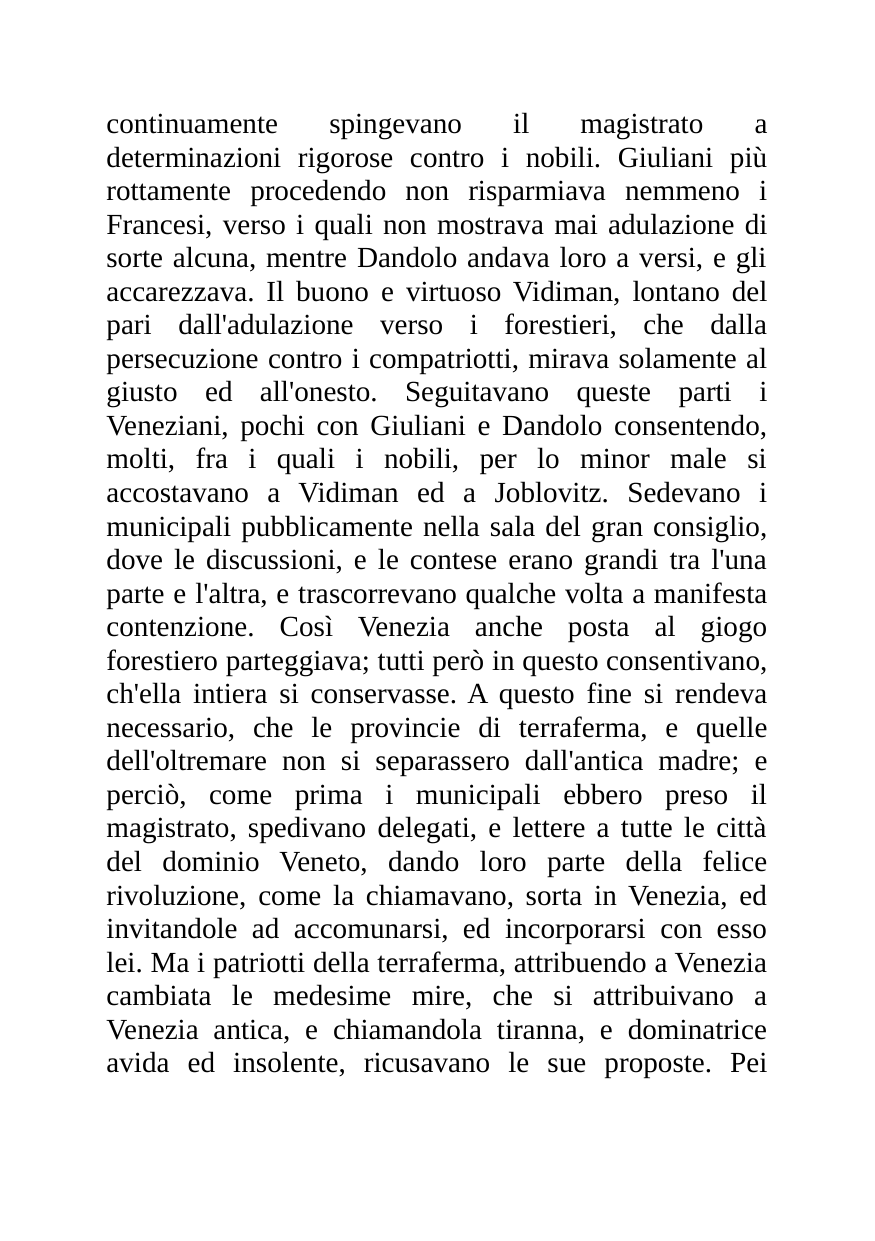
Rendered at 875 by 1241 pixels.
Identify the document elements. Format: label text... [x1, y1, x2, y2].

text continuamente spingevano il magistrato a determinazioni rigorose contro i nobili. Giuliani più rottamente procedendo non risparmiava nemmeno i Francesi, verso i quali non mostrava mai adulazione di sorte alcuna, mentre Dandolo andava loro a versi, e gli accarezzava. Il buono e virtuoso Vidiman, lontano del pari dall'adulazione verso i forestieri, che dalla persecuzione contro i compatriotti, mirava solamente al giusto ed all'onesto. Seguitavano queste parti i Veneziani, pochi con Giuliani e Dandolo consentendo, molti, fra i quali i nobili, per lo minor male si accostavano a Vidiman ed a Joblovitz. Sedevano i municipali pubblicamente nella sala del gran consiglio, dove le discussioni, e le contese erano grandi tra l'una parte e l'altra, e trascorrevano qualche volta a manifesta contenzione. Così Venezia anche posta al giogo forestiero parteggiava; tutti però in questo consentivano, ch'ella intiera si conservasse. A questo fine si rendeva necessario, che le provincie di terraferma, e quelle dell'oltremare non si separassero dall'antica madre; e perciò, come prima i municipali ebbero preso il magistrato, spedivano delegati, e lettere a tutte le città del dominio Veneto, dando loro parte della felice rivoluzione, come la chiamavano, sorta in Venezia, ed invitandole ad accomunarsi, ed incorporarsi con esso lei. Ma i patriotti della terraferma, attribuendo a Venezia cambiata le medesime mire, che si attribuivano a Venezia antica, e chiamandola tiranna, e dominatrice avida ed insolente, ricusavano le sue proposte. Pei [106, 106, 768, 1079]
